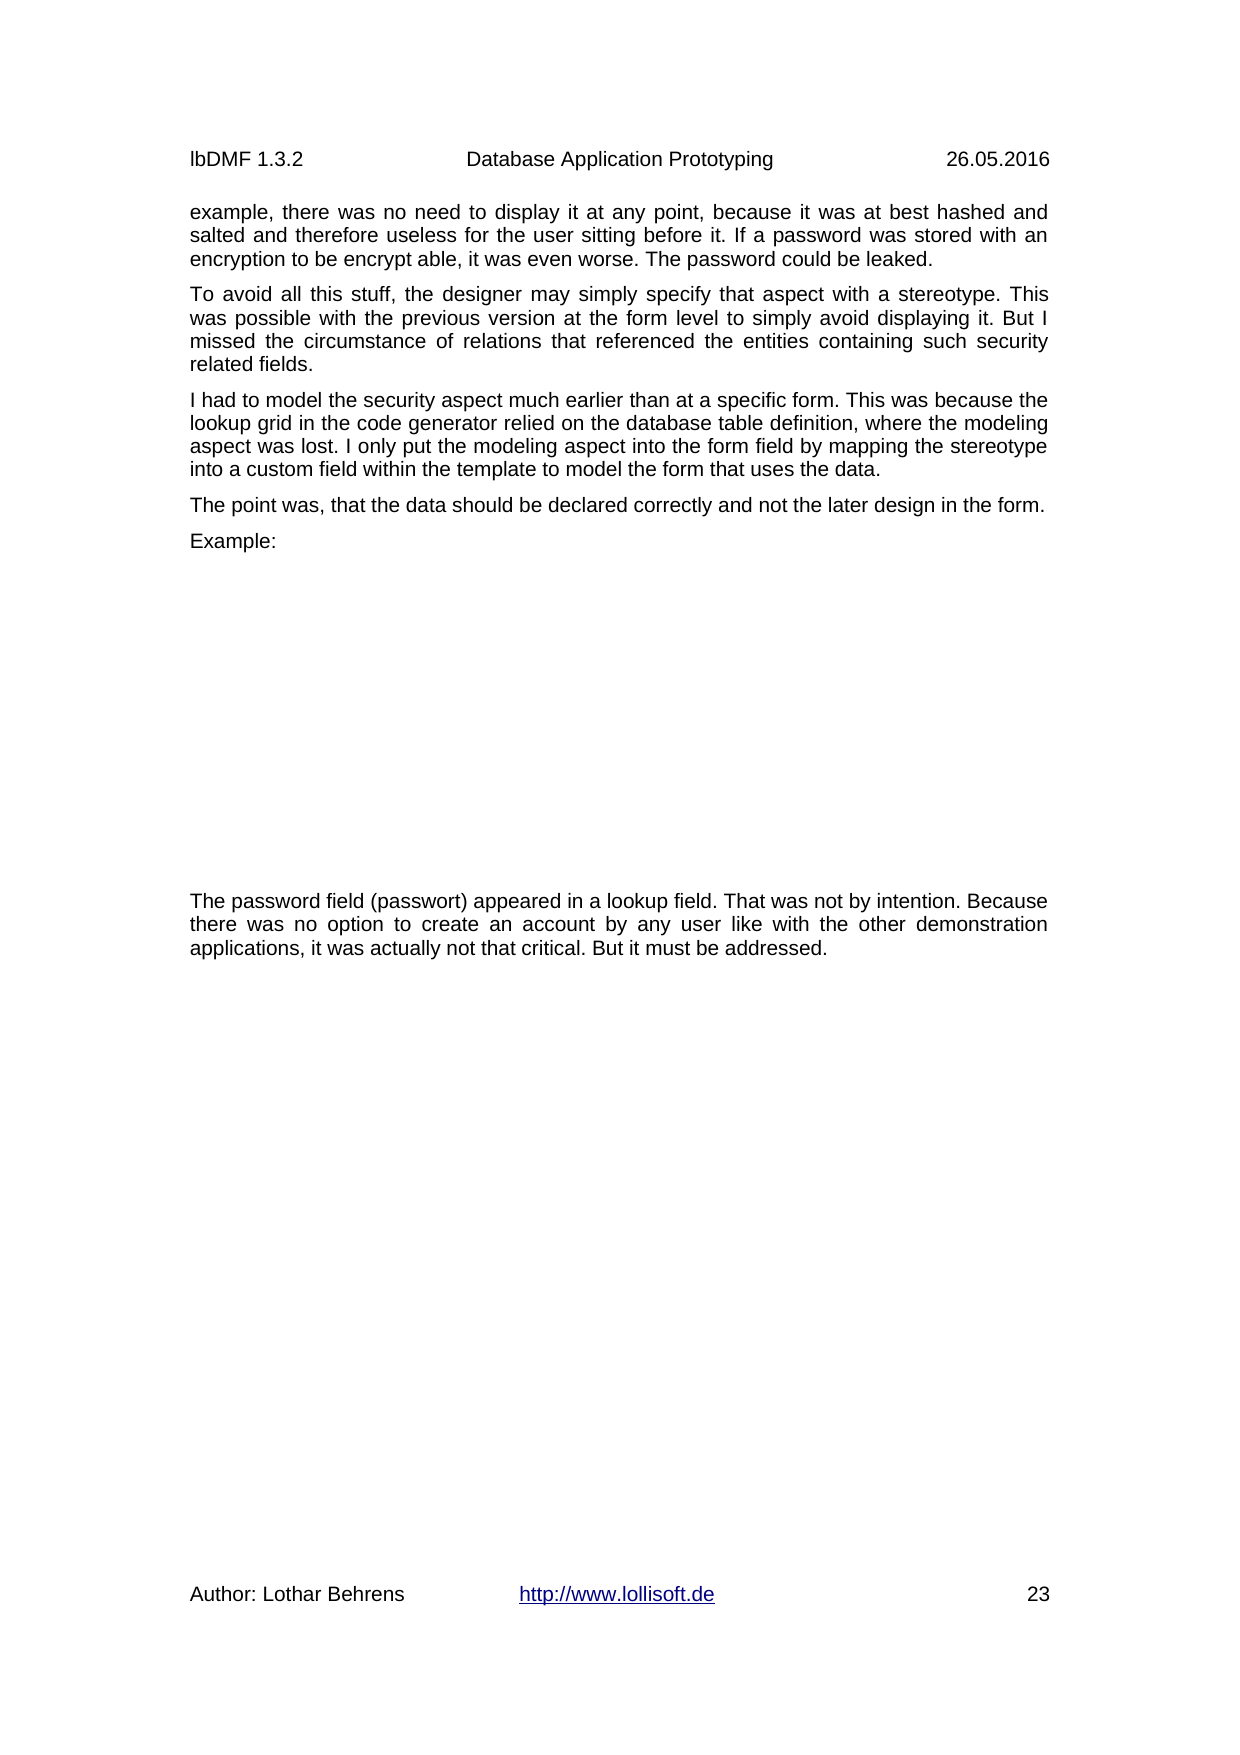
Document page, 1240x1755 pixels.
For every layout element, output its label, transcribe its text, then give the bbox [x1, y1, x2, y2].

text The password field (passwort) appeared in a lookup field. That was not by intention. Because there was no option to create an account by any user like with the other demonstration applications, it was actually not that critical. But it must be addressed. [189, 890, 1050, 959]
text The point was, that the data should be declared correctly and not the later design in the form. [189, 494, 1050, 517]
text To avoid all this stuff, the designer may simply specify that aspect with a stereotype. This was possible with the previous version at the form level to simply avoid displaying it. But I missed the circumstance of relations that referenced the entities containing such security related fields. [189, 283, 1050, 376]
text Example: [189, 529, 1050, 553]
text example, there was no need to display it at any point, because it was at best hashed and salted and therefore useless for the user sitting before it. If a password was stored with an encryption to be encrypt able, it was even worse. The password could be leaked. [189, 201, 1050, 270]
text I had to model the security aspect much earlier than at a specific form. This was because the lookup grid in the code generator relied on the database table definition, where the modeling aspect was lost. I only put the modeling aspect into the form field by mapping the stereotype into a custom field within the template to model the form that uses the data. [189, 388, 1050, 481]
